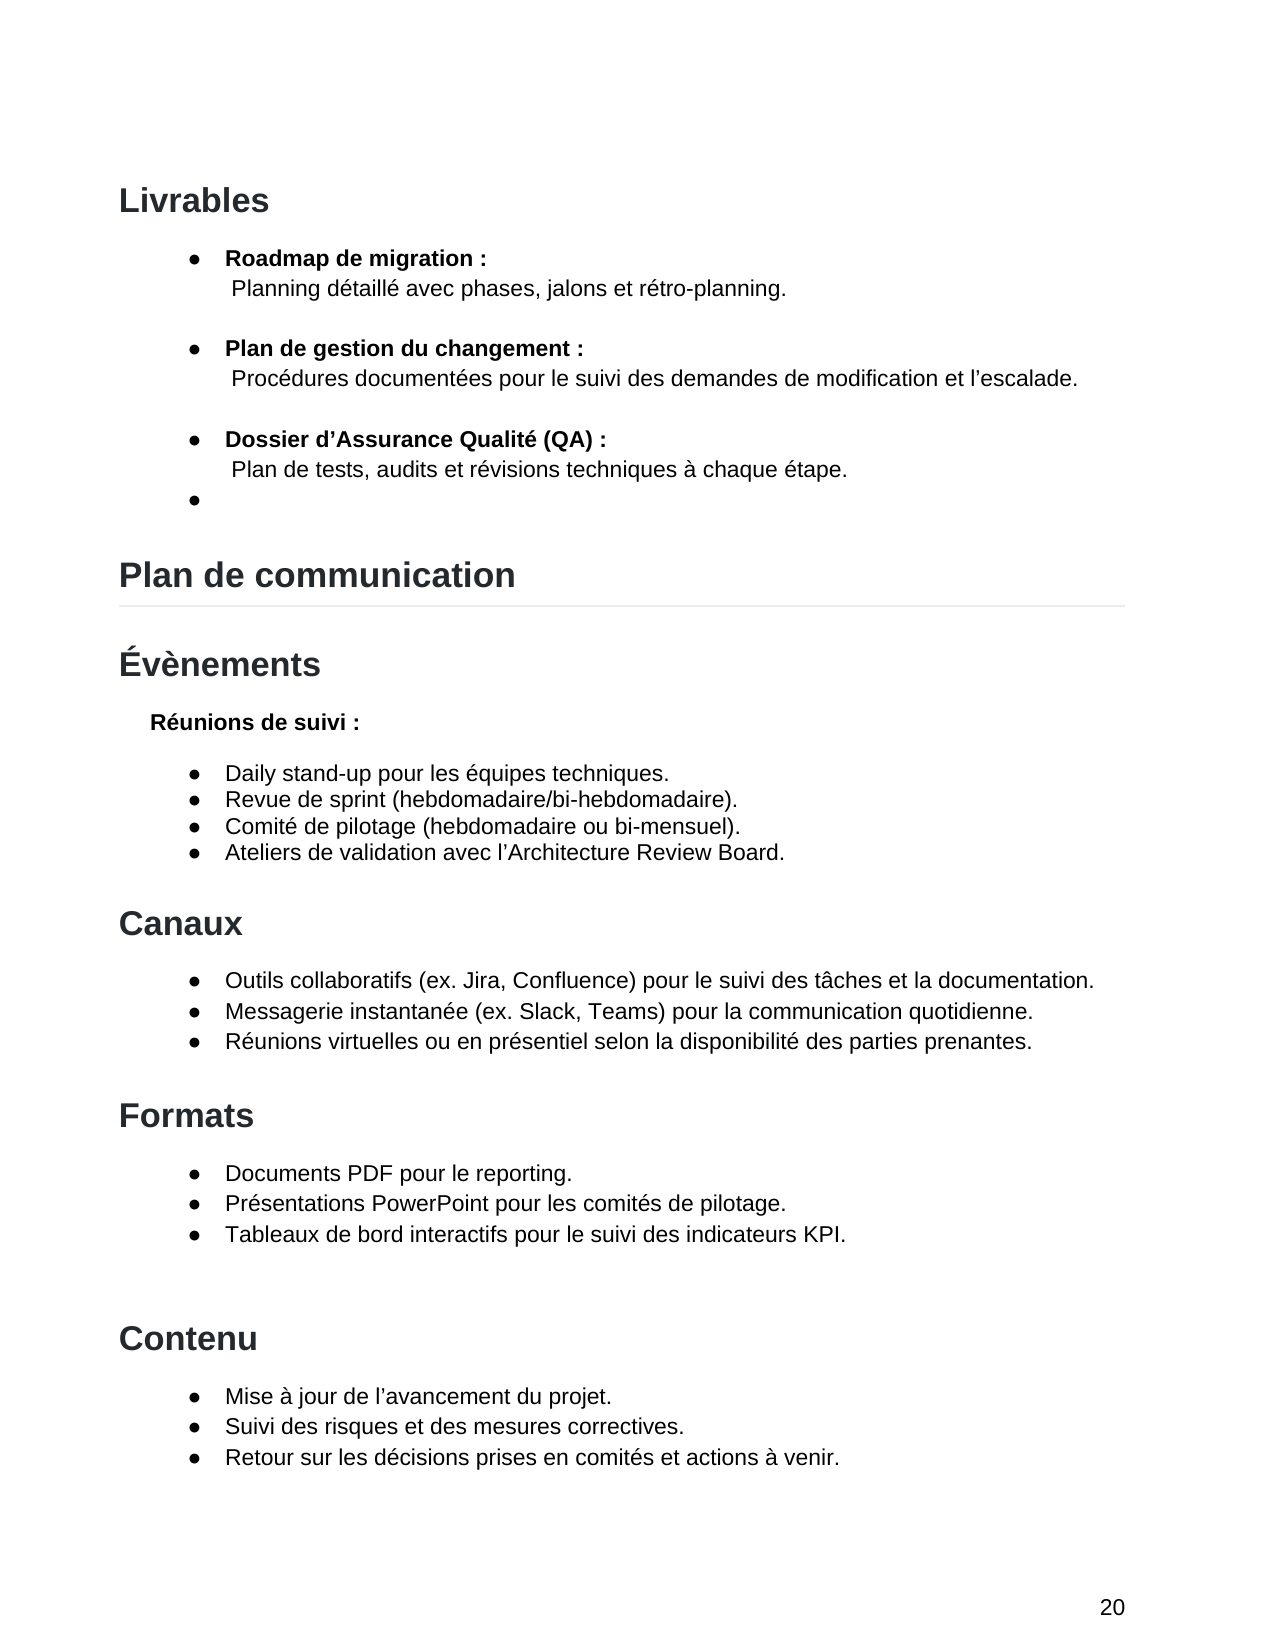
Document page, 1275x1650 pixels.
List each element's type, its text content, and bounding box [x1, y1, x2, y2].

subtitle Canaux [119, 903, 1125, 942]
text Réunions de suivi : [150, 709, 1125, 735]
list Tableaux de bord interactifs pour le suivi des indicateurs KPI. [187, 1221, 1125, 1247]
list Revue de sprint (hebdomadaire/bi-hebdomadaire). [187, 786, 1125, 813]
list Documents PDF pour le reporting. [187, 1160, 1125, 1187]
list Présentations PowerPoint pour les comités de pilotage. [187, 1190, 1125, 1217]
list Daily stand-up pour les équipes techniques. [187, 760, 1125, 786]
list Ateliers de validation avec l’Architecture Review Board. [187, 839, 1125, 865]
list Outils collaboratifs (ex. Jira, Confluence) pour le suivi des tâches et la documentation. [187, 967, 1125, 994]
list Roadmap de migration : Planning détaillé avec phases, jalons et rétro-planning. [187, 244, 1125, 331]
subtitle Évènements [119, 644, 1125, 684]
subtitle Formats [119, 1096, 1125, 1135]
list Messagerie instantanée (ex. Slack, Teams) pour la communication quotidienne. [187, 998, 1125, 1024]
list Comité de pilotage (hebdomadaire ou bi-mensuel). [187, 813, 1125, 839]
list Mise à jour de l’avancement du projet. [187, 1383, 1125, 1409]
list Dossier d’Assurance Qualité (QA) : Plan de tests, audits et révisions techniques à chaque étape. [187, 426, 1125, 482]
subtitle Plan de communication [119, 554, 1125, 605]
subtitle Contenu [119, 1318, 1125, 1358]
list Suivi des risques et des mesures correctives. [187, 1413, 1125, 1440]
list Plan de gestion du changement : Procédures documentées pour le suivi des demandes de modification et l’escalade. [187, 335, 1125, 422]
list Retour sur les décisions prises en comités et actions à venir. [187, 1443, 1125, 1470]
subtitle Livrables [119, 180, 1125, 219]
list Réunions virtuelles ou en présentiel selon la disponibilité des parties prenantes. [187, 1028, 1125, 1054]
